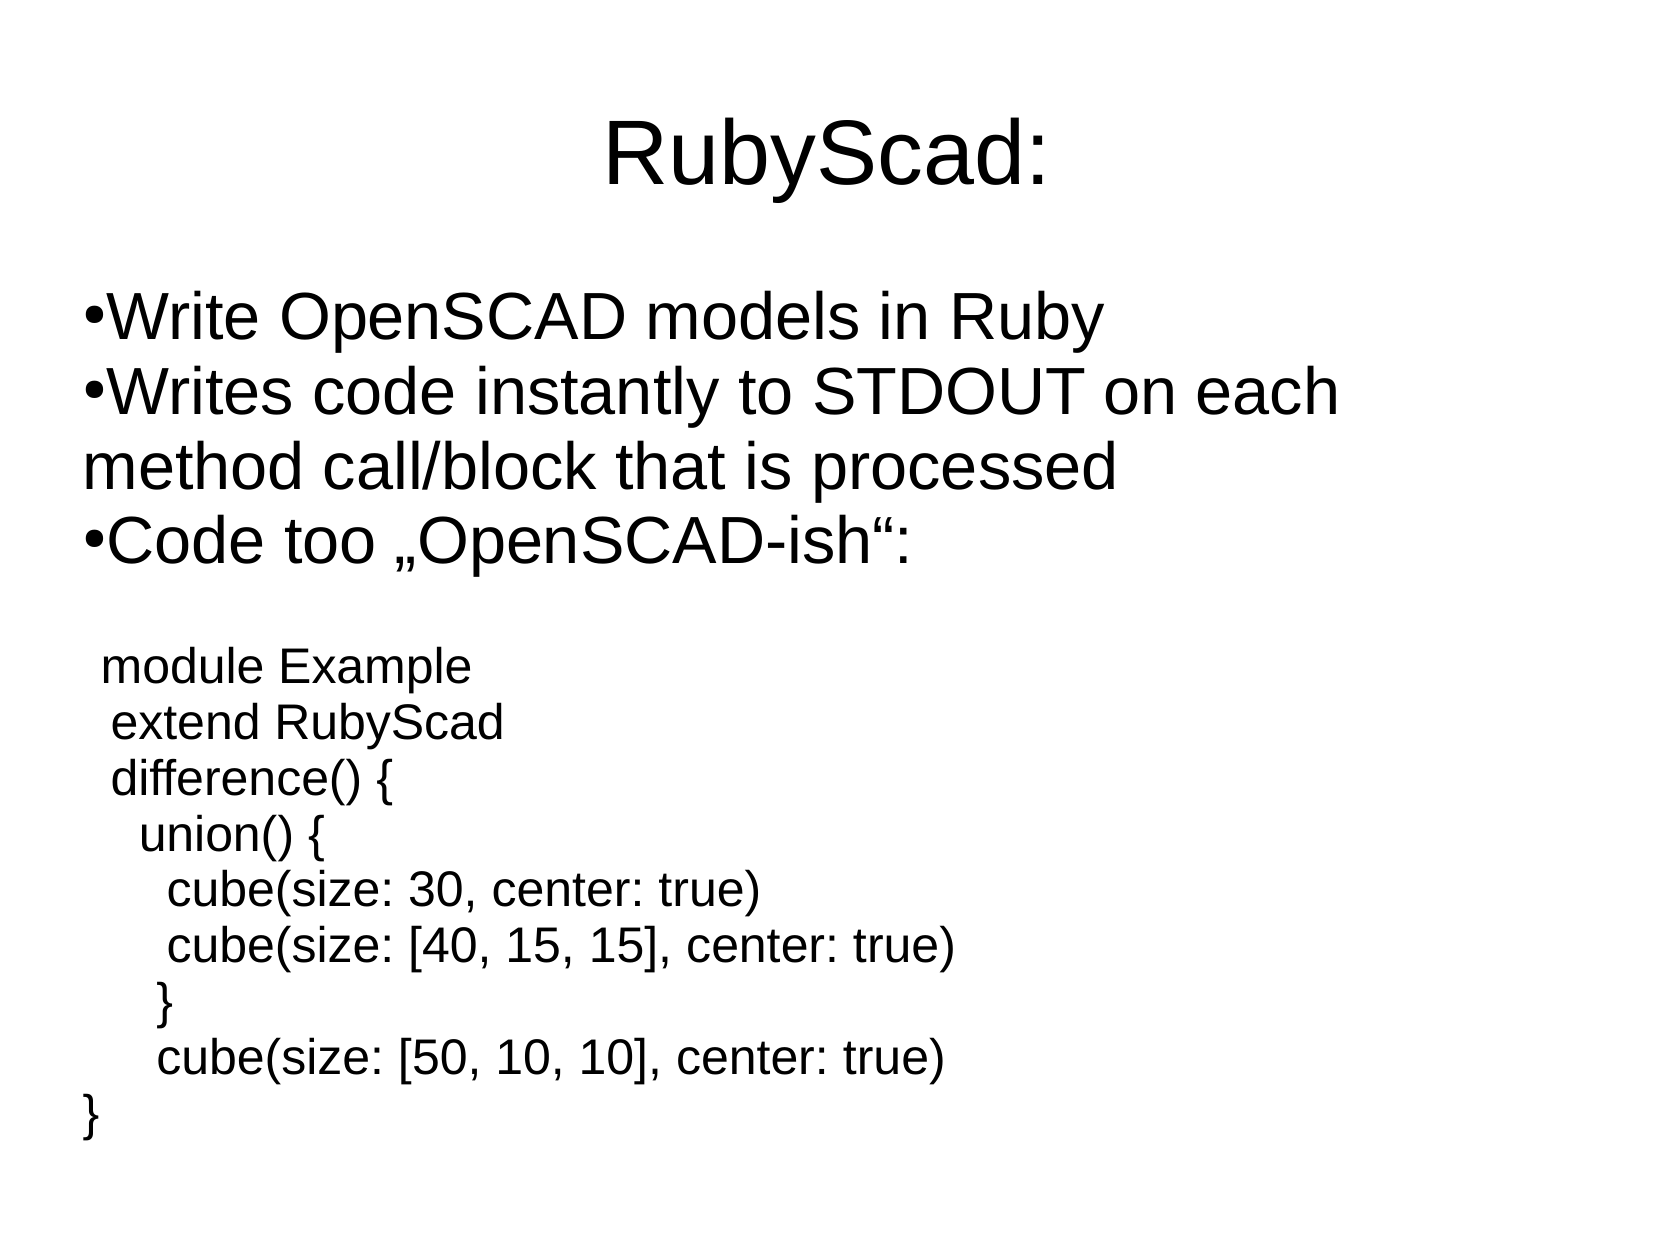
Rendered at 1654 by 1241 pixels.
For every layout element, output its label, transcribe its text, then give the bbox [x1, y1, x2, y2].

subtitle Write OpenSCAD models in Ruby Writes code instantly to STDOUT on each method call/block that is processed Code too „OpenSCAD-ish“: module Example extend RubyScad difference() { union() { cube(size: 30, center: true) cube(size: [40, 15, 15], center: true) } cube(size: [50, 10, 10], center: true) } [82, 279, 1571, 1141]
title RubyScad: [82, 49, 1571, 257]
